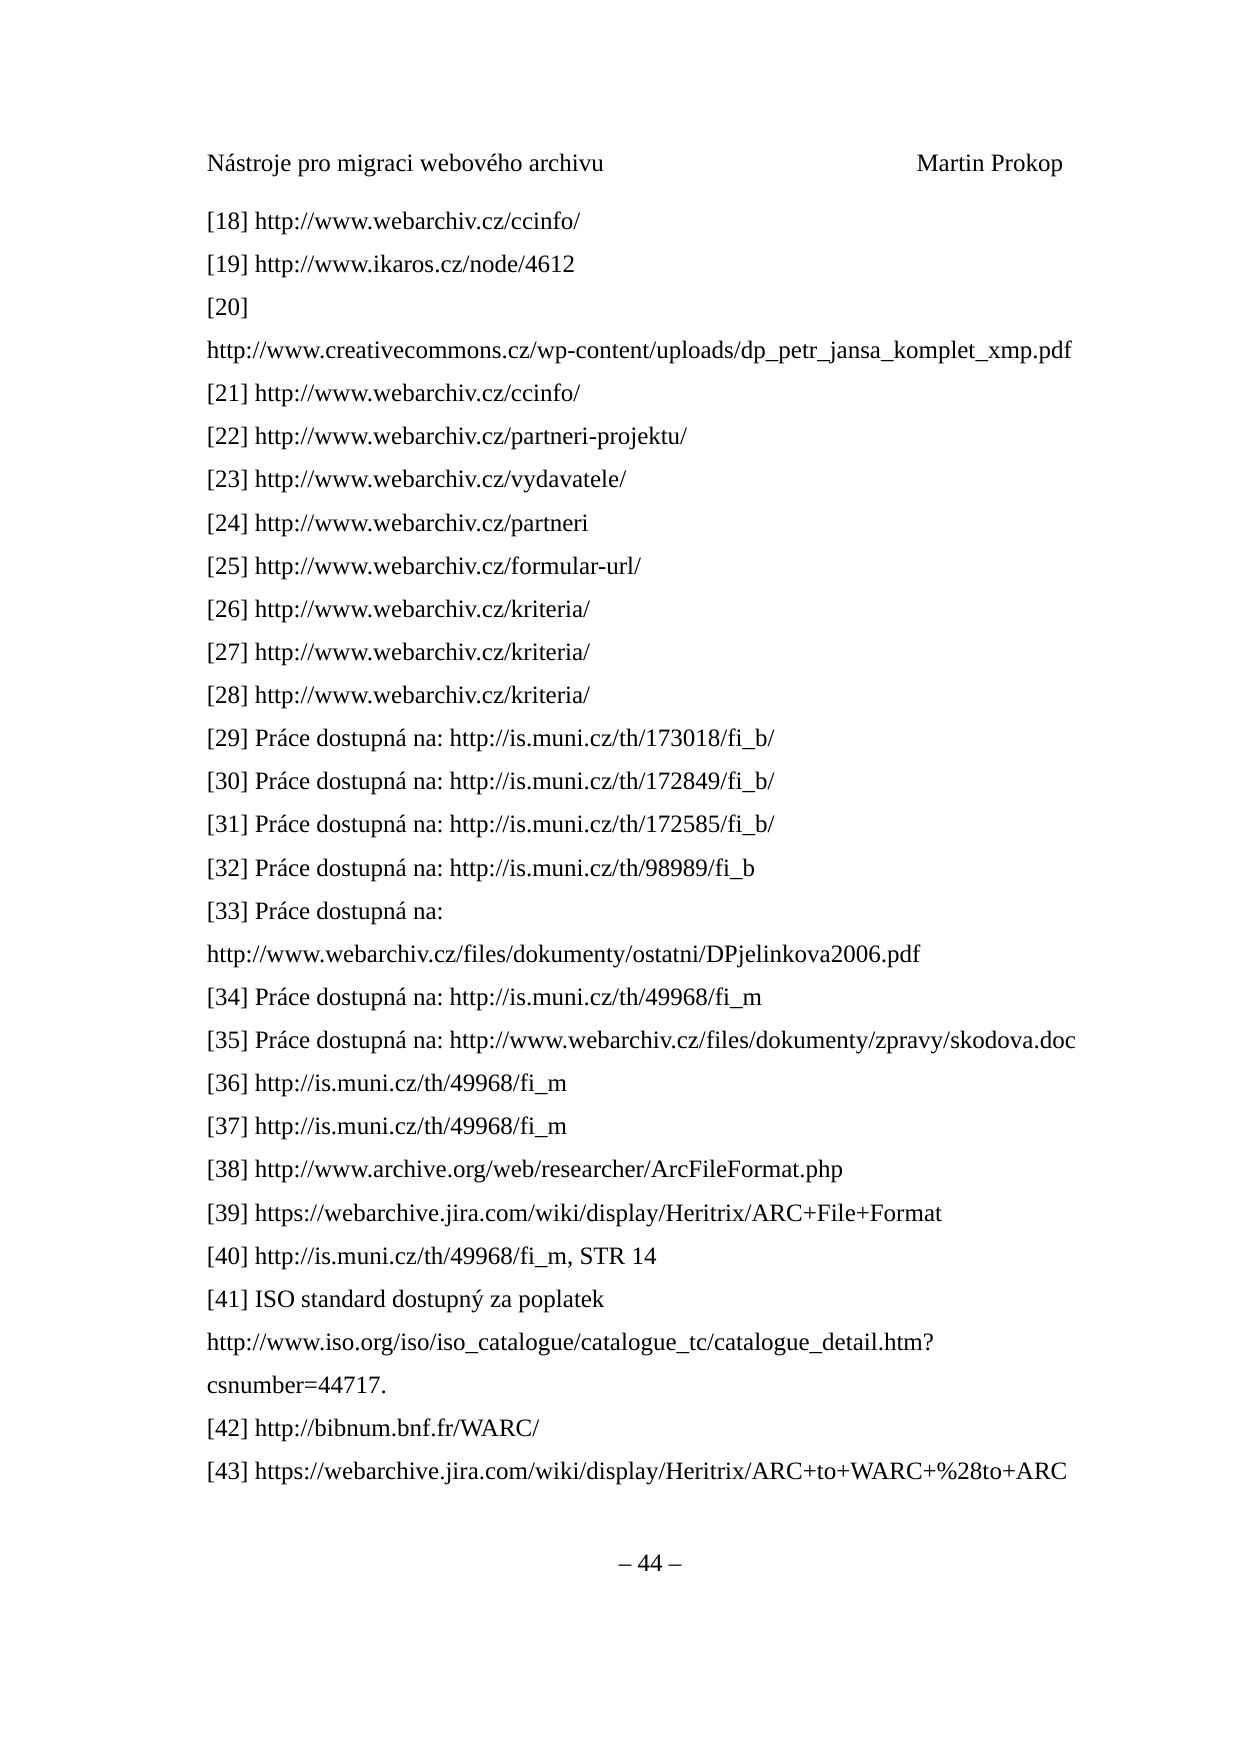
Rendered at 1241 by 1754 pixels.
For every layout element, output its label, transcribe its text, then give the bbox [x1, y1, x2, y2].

text [40] http://is.muni.cz/th/49968/fi_m, STR 14 [207, 1241, 1093, 1269]
text [19] http://www.ikaros.cz/node/4612 [207, 249, 1093, 278]
text [30] Práce dostupná na: http://is.muni.cz/th/172849/fi_b/ [207, 766, 1093, 795]
text [24] http://www.webarchiv.cz/partneri [207, 508, 1093, 536]
text [42] http://bibnum.bnf.fr/WARC/ [207, 1413, 1093, 1442]
text [32] Práce dostupná na: http://is.muni.cz/th/98989/fi_b [207, 853, 1093, 881]
text [27] http://www.webarchiv.cz/kriteria/ [207, 637, 1093, 666]
text [33] Práce dostupná na: http://www.webarchiv.cz/files/dokumenty/ostatni/DPjelinkova2006.pdf [207, 896, 1093, 968]
text [43] https://webarchive.jira.com/wiki/display/Heritrix/ARC+to+WARC+%28to+ARC [207, 1456, 1093, 1485]
text [25] http://www.webarchiv.cz/formular-url/ [207, 551, 1093, 579]
text [18] http://www.webarchiv.cz/ccinfo/ [207, 206, 1093, 234]
text [20] http://www.creativecommons.cz/wp-content/uploads/dp_petr_jansa_komplet_xmp.pdf [207, 292, 1093, 364]
text [22] http://www.webarchiv.cz/partneri-projektu/ [207, 421, 1093, 450]
text [28] http://www.webarchiv.cz/kriteria/ [207, 680, 1093, 709]
text [38] http://www.archive.org/web/researcher/ArcFileFormat.php [207, 1154, 1093, 1183]
text [31] Práce dostupná na: http://is.muni.cz/th/172585/fi_b/ [207, 809, 1093, 838]
text [21] http://www.webarchiv.cz/ccinfo/ [207, 378, 1093, 407]
text [36] http://is.muni.cz/th/49968/fi_m [207, 1068, 1093, 1097]
text [26] http://www.webarchiv.cz/kriteria/ [207, 594, 1093, 623]
text [34] Práce dostupná na: http://is.muni.cz/th/49968/fi_m [207, 982, 1093, 1011]
text [23] http://www.webarchiv.cz/vydavatele/ [207, 464, 1093, 493]
text [37] http://is.muni.cz/th/49968/fi_m [207, 1111, 1093, 1140]
text [29] Práce dostupná na: http://is.muni.cz/th/173018/fi_b/ [207, 723, 1093, 752]
text [35] Práce dostupná na: http://www.webarchiv.cz/files/dokumenty/zpravy/skodova.doc [207, 1025, 1093, 1054]
text [39] https://webarchive.jira.com/wiki/display/Heritrix/ARC+File+Format [207, 1198, 1093, 1226]
text [41] ISO standard dostupný za poplatek http://www.iso.org/iso/iso_catalogue/catalogue_tc/catalogue_detail.htm?csnumber=44717. [207, 1284, 1093, 1399]
